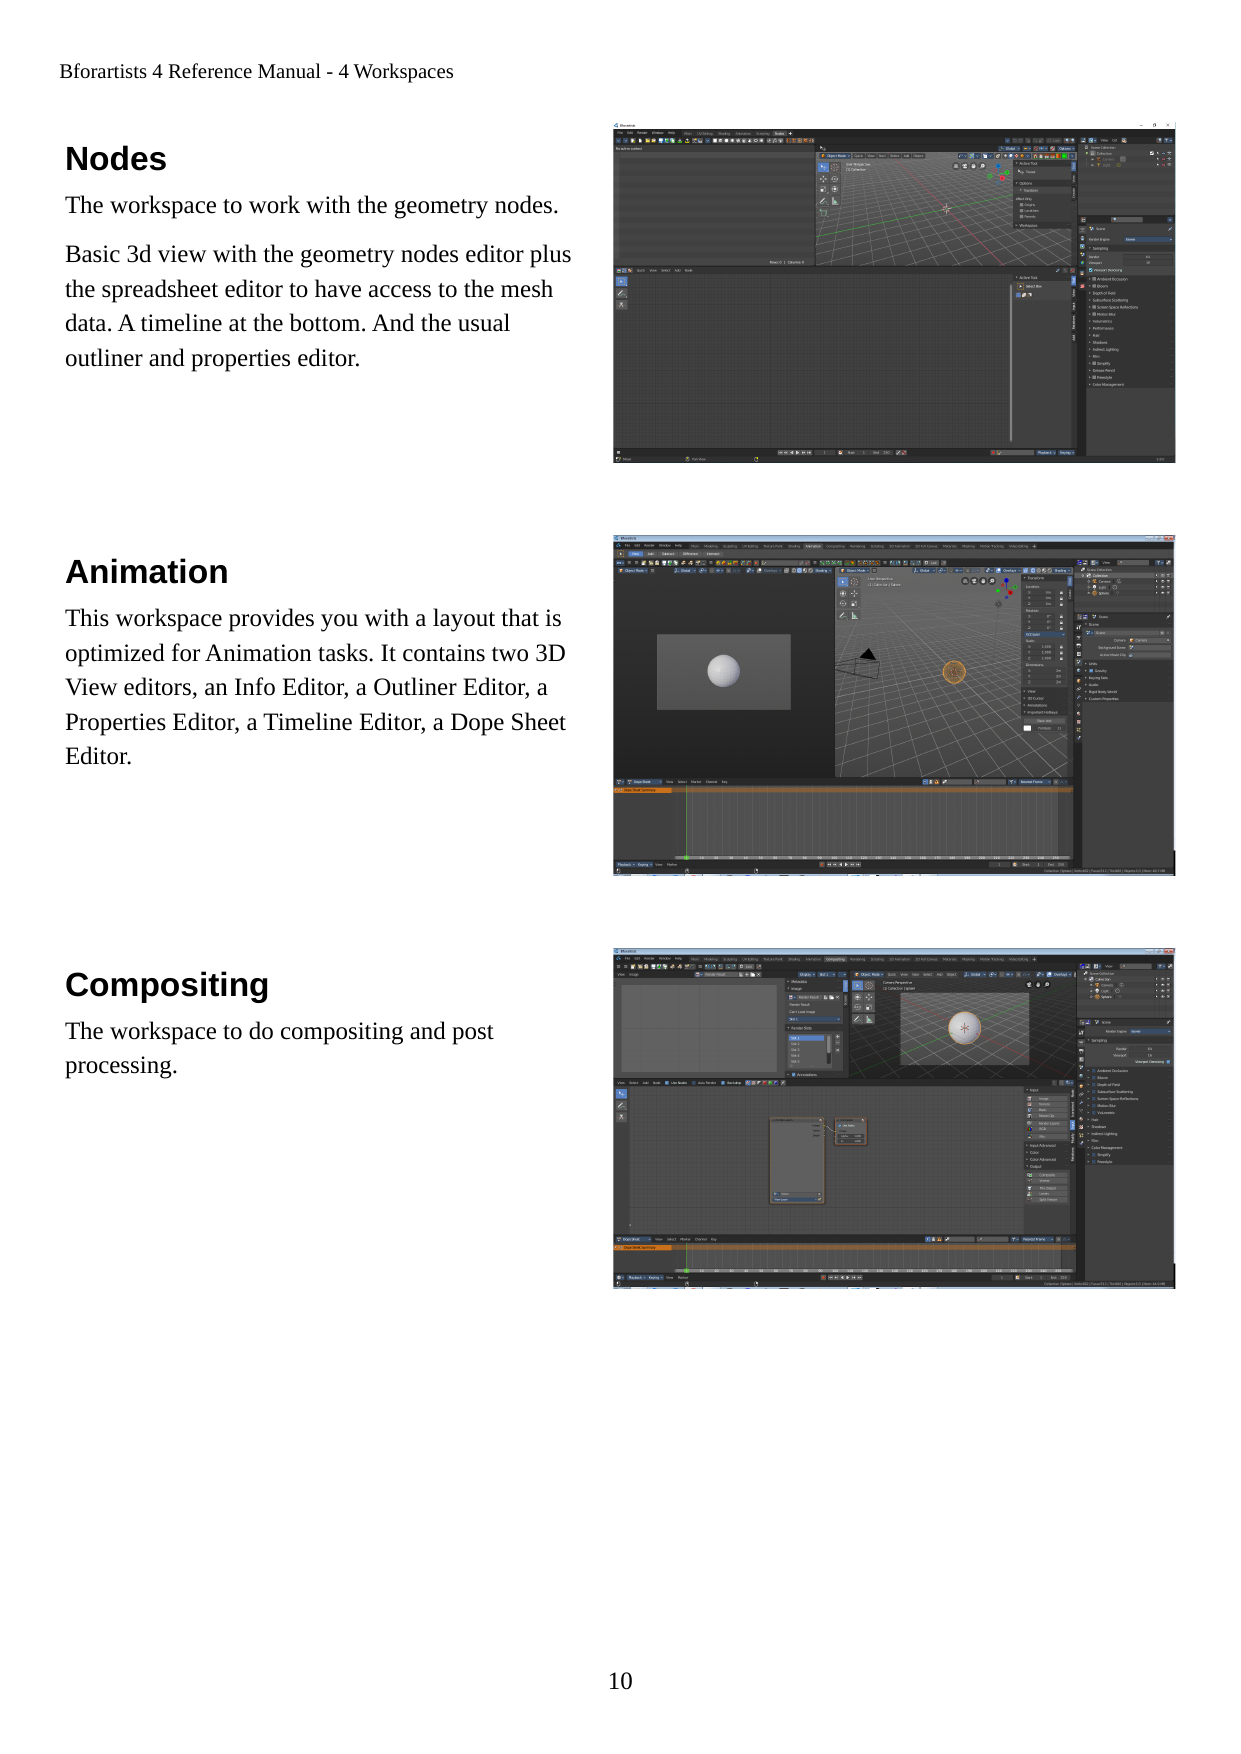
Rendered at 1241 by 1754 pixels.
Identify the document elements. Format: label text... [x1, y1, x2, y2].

table_header Nodes The workspace to work with the geometry nodes. Basic 3d view with the geometry nodes editor plus the spreadsheet editor to have access to the mesh data. A timeline at the bottom. And the usual outliner and properties editor. [59, 113, 596, 497]
table_header [596, 526, 1181, 910]
picture [613, 122, 1176, 463]
picture [613, 535, 1176, 876]
table_header Animation This workspace provides you with a layout that is optimized for Animation tasks. It contains two 3D View editors, an Info Editor, a Outliner Editor, a Properties Editor, a Timeline Editor, a Dope Sheet Editor. [59, 526, 596, 910]
table_header Compositing The workspace to do compositing and post processing. [59, 939, 596, 1323]
table_header [596, 939, 1181, 1323]
picture [613, 948, 1176, 1289]
table_header [596, 113, 1181, 497]
